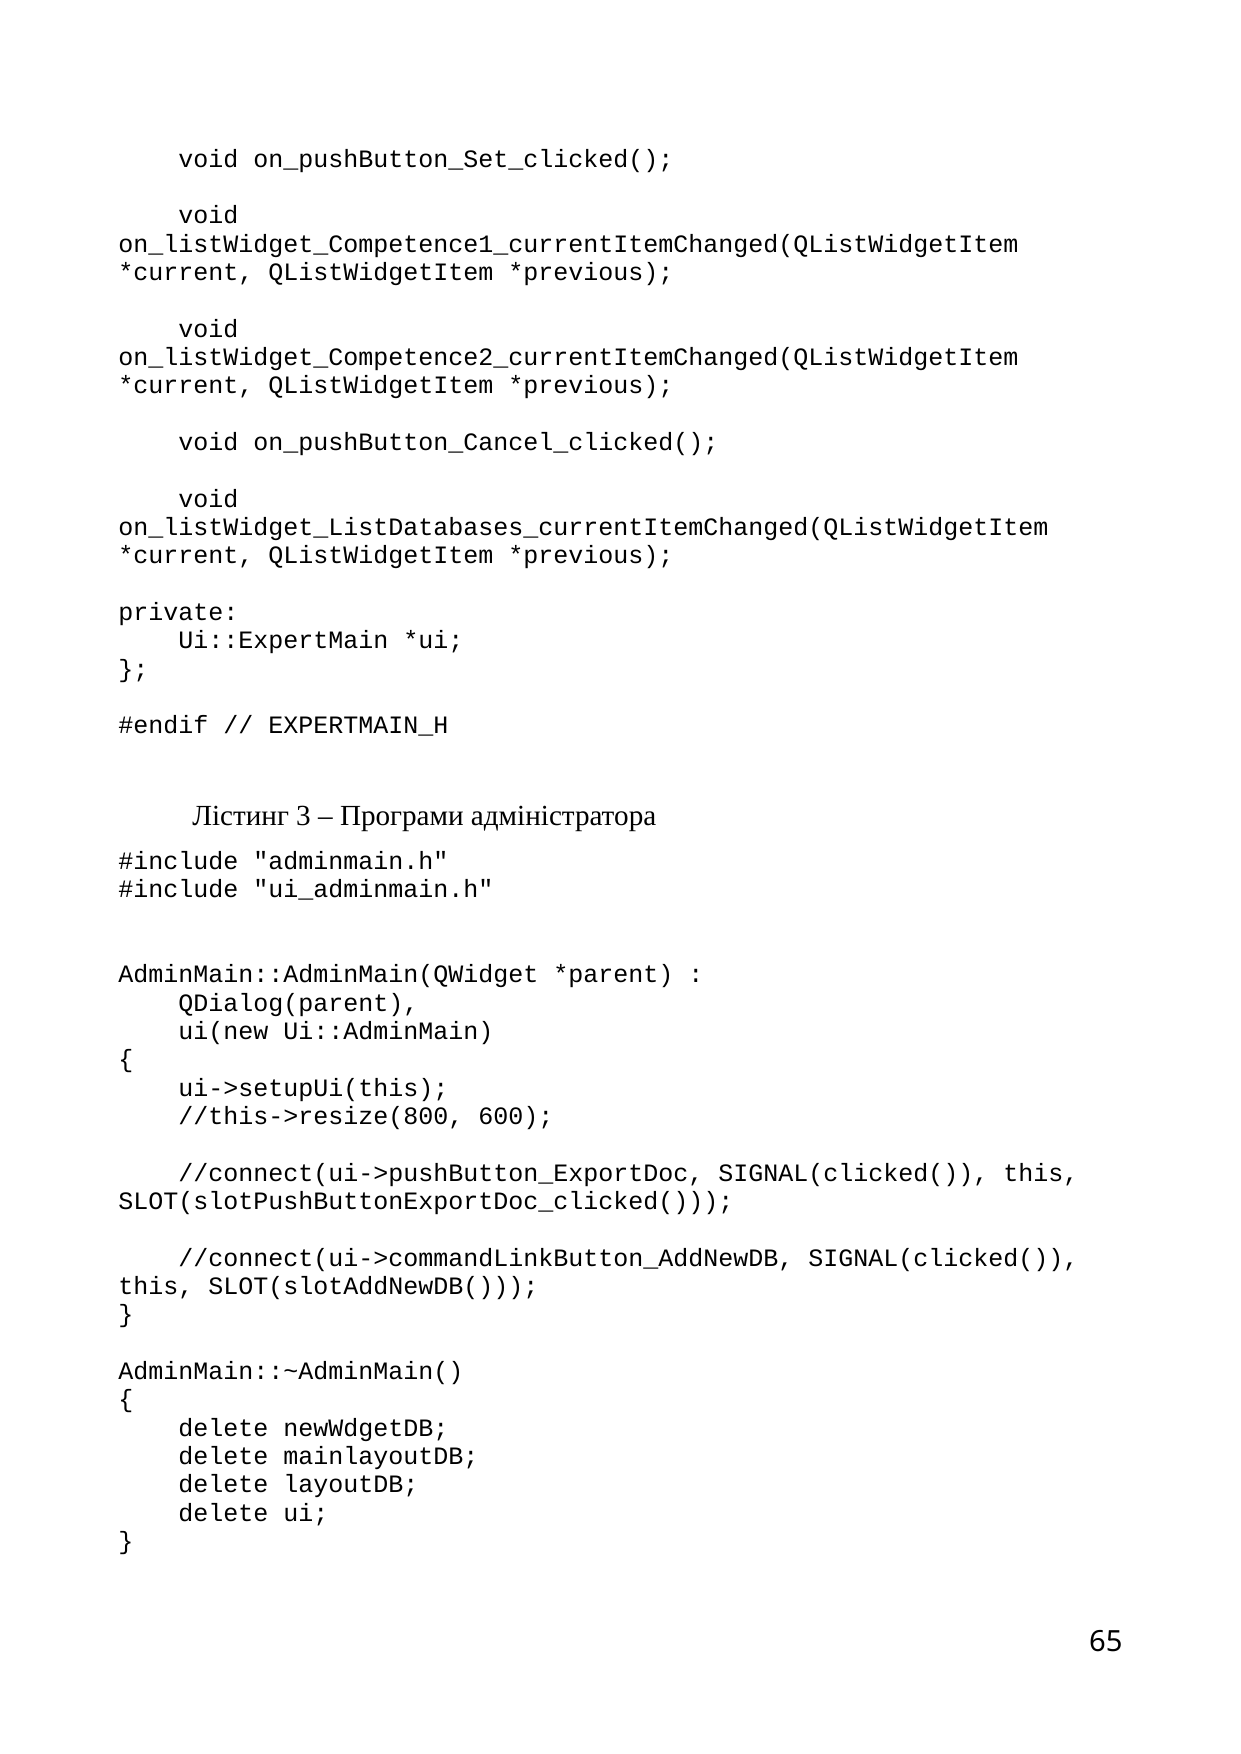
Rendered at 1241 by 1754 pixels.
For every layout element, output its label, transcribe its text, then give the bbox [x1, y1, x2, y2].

text delete ui; [118, 1500, 1122, 1528]
text QDialog(parent), [118, 990, 1122, 1018]
text void on_listWidget_ListDatabases_currentItemChanged(QListWidgetItem *current, QListWidgetItem *previous); [118, 486, 1122, 571]
text #endif // EXPERTMAIN_H [118, 713, 1122, 741]
text ui->setupUi(this); [118, 1075, 1122, 1103]
text void on_listWidget_Competence2_currentItemChanged(QListWidgetItem *current, QListWidgetItem *previous); [118, 316, 1122, 401]
text //connect(ui->pushButton_ExportDoc, SIGNAL(clicked()), this, SLOT(slotPushButtonExportDoc_clicked())); [118, 1160, 1122, 1217]
text { [118, 1387, 1122, 1415]
text delete layoutDB; [118, 1472, 1122, 1500]
text #include "adminmain.h" [118, 848, 1122, 877]
text private: [118, 600, 1122, 628]
text } [118, 1302, 1122, 1330]
text //connect(ui->commandLinkButton_AddNewDB, SIGNAL(clicked()), this, SLOT(slotAddNewDB())); [118, 1245, 1122, 1302]
text }; [118, 656, 1122, 685]
text delete mainlayoutDB; [118, 1443, 1122, 1472]
text void on_pushButton_Cancel_clicked(); [118, 430, 1122, 458]
text ui(new Ui::AdminMain) [118, 1018, 1122, 1047]
text } [118, 1528, 1122, 1557]
text Ui::ExpertMain *ui; [118, 628, 1122, 656]
text void on_pushButton_Set_clicked(); [118, 146, 1122, 175]
text AdminMain::AdminMain(QWidget *parent) : [118, 962, 1122, 990]
text Лістинг 3 – Програми адміністратора [118, 798, 1122, 832]
text AdminMain::~AdminMain() [118, 1358, 1122, 1387]
text //this->resize(800, 600); [118, 1103, 1122, 1132]
text #include "ui_adminmain.h" [118, 877, 1122, 905]
text void on_listWidget_Competence1_currentItemChanged(QListWidgetItem *current, QListWidgetItem *previous); [118, 203, 1122, 288]
text { [118, 1047, 1122, 1075]
text delete newWdgetDB; [118, 1415, 1122, 1443]
